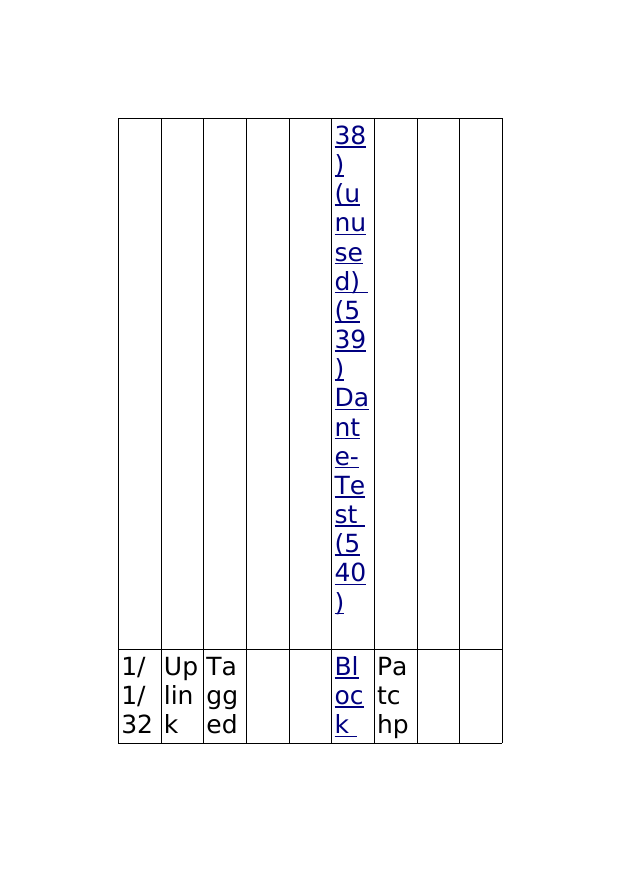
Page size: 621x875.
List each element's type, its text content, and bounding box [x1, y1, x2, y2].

table_cell [119, 119, 161, 649]
table_cell [460, 119, 502, 649]
table_cell [418, 650, 459, 742]
table_cell Patchp [375, 650, 417, 742]
table_cell [375, 119, 417, 649]
table_cell [162, 119, 203, 649]
table_cell [418, 119, 459, 649]
table_cell [247, 119, 289, 649]
table_cell [290, 650, 331, 742]
table_cell Tagged [204, 650, 246, 742]
table_cell [204, 119, 246, 649]
table_cell Block [332, 650, 374, 742]
table_cell [460, 650, 502, 742]
table_cell 1/1/32 [119, 650, 161, 742]
table_cell 38) (unused) (539) Dante-Test (540) [332, 119, 374, 649]
table_cell [290, 119, 331, 649]
table_cell [247, 650, 289, 742]
table_cell Uplink [162, 650, 203, 742]
